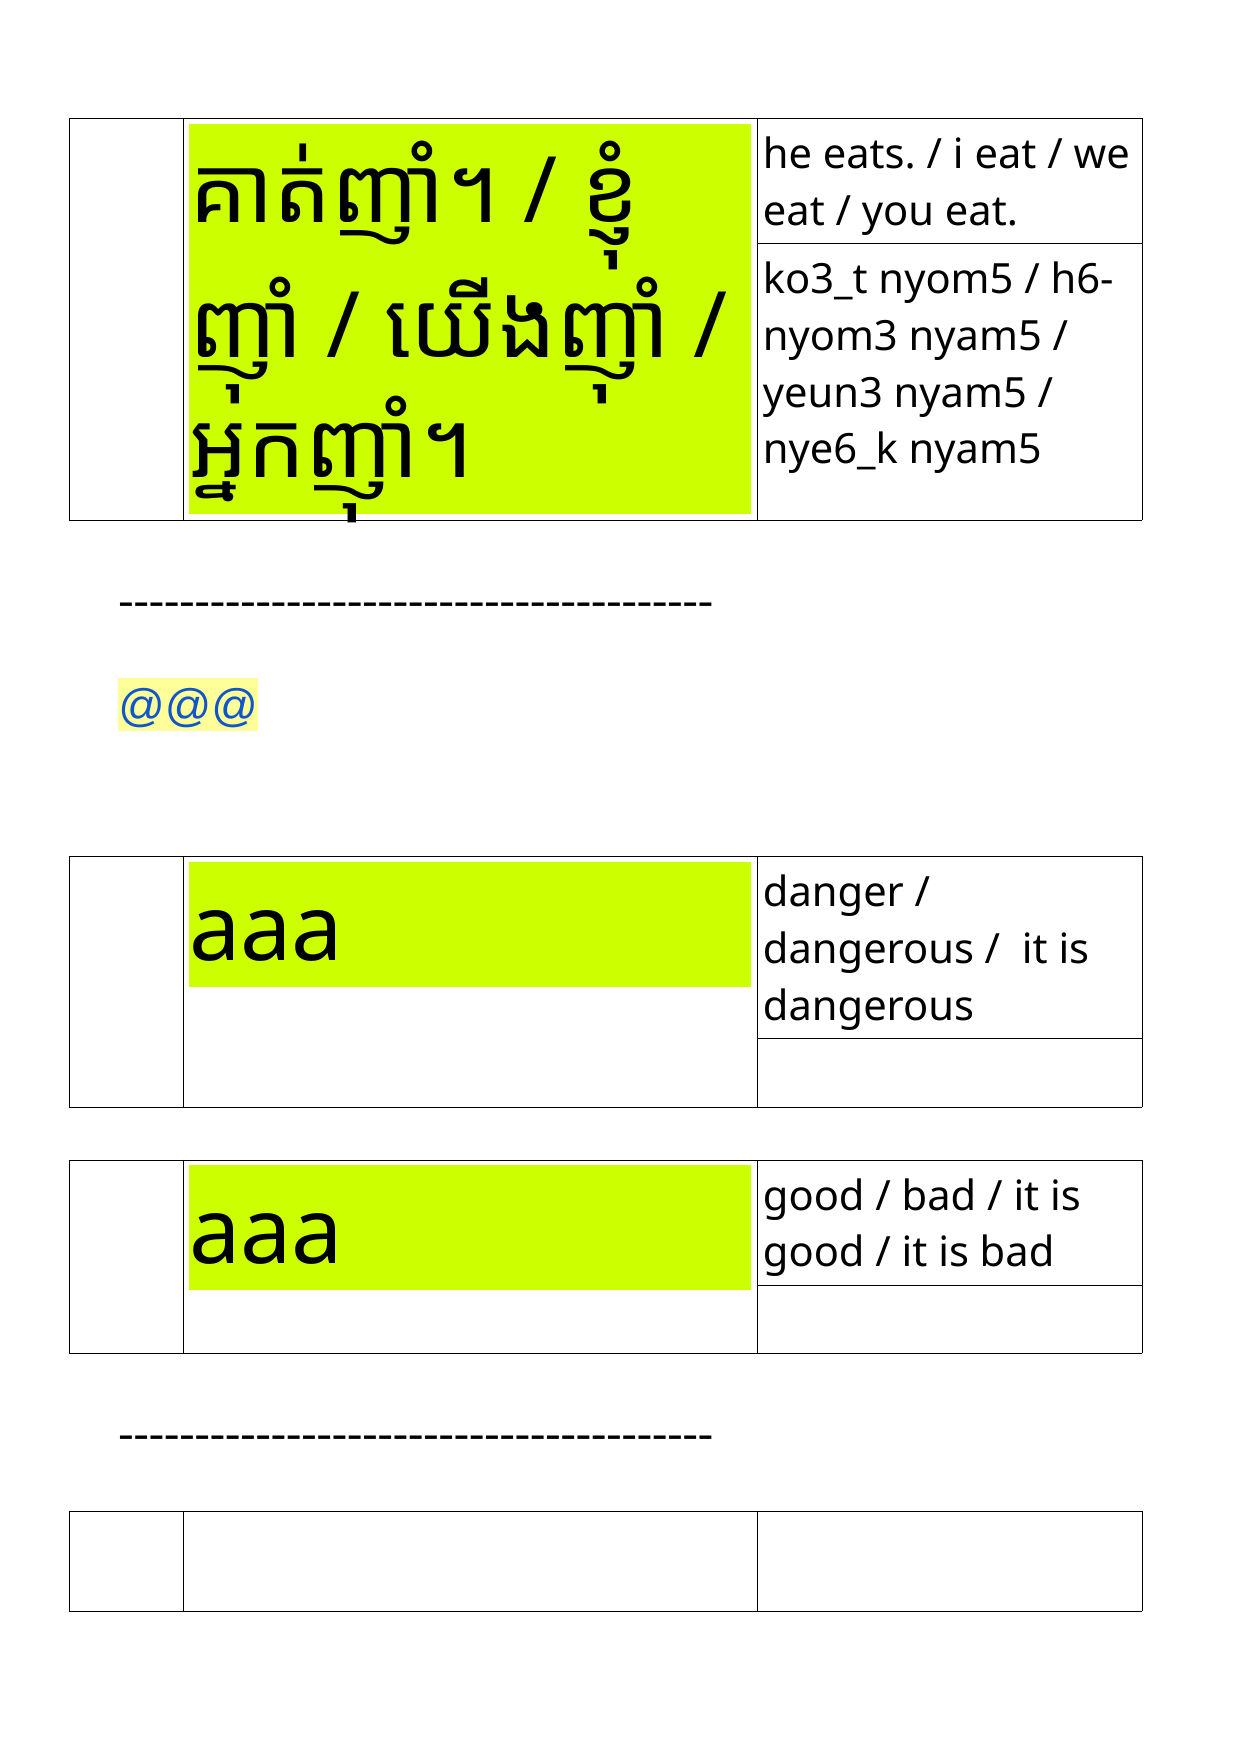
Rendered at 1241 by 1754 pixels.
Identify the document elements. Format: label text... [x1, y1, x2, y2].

table_header [758, 1512, 1142, 1611]
table_header he eats. / i eat / we eat / you eat. [758, 119, 1142, 243]
table_cell ko3_t nyom5 / h6-nyom3 nyam5 / yeun3 nyam5 / nye6_k nyam5 [758, 244, 1142, 520]
text --------------------------------------- [118, 573, 1122, 626]
table_header aaa [184, 1161, 757, 1353]
table_header [70, 857, 183, 1107]
table_header [70, 1161, 183, 1353]
text @@@ [118, 678, 1122, 731]
text --------------------------------------- [118, 1406, 1122, 1458]
table_header good / bad / it is good / it is bad [758, 1161, 1142, 1284]
table_cell [758, 1039, 1142, 1107]
table_header [70, 1512, 183, 1611]
table_header [70, 119, 183, 520]
table_header danger / dangerous / it is dangerous [758, 857, 1142, 1038]
table_header [184, 1512, 757, 1611]
table_header គាត់​ញាំ។ / ខ្ញុំញ៉ាំ / យើងញ៉ាំ / អ្នកញ៉ាំ។ [184, 119, 757, 520]
table_header aaa [184, 857, 757, 1107]
table_cell [758, 1286, 1142, 1353]
